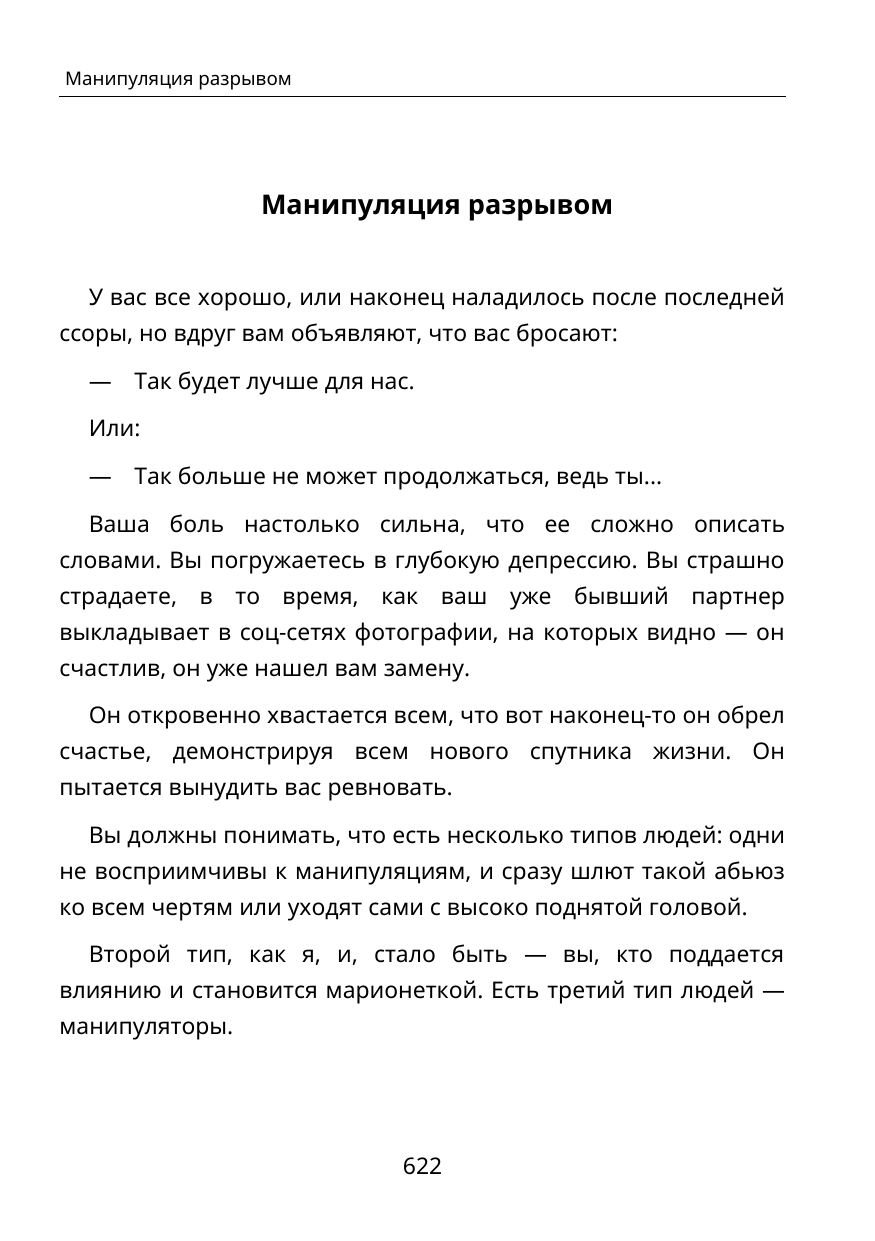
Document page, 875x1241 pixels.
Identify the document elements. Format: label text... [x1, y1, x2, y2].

text У вас все хорошо, или наконец наладилось после последней ссоры, но вдруг вам объявляют, что вас бросают: [59, 281, 786, 348]
list Так больше не может продолжаться, ведь ты... [59, 460, 786, 491]
text Ваша боль настолько сильна, что ее сложно описать словами. Вы погружаетесь в глубокую депрессию. Вы страшно страдаете, в то время, как ваш уже бывший партнер выкладывает в соц-сетях фотографии, на которых видно — он счастлив, он уже нашел вам замену. [59, 508, 786, 683]
text Второй тип, как я, и, стало быть — вы, кто поддается влиянию и становится марионеткой. Есть третий тип людей — манипуляторы. [59, 938, 786, 1042]
list Так будет лучше для нас. [59, 365, 786, 396]
text Он откровенно хвастается всем, что вот наконец-то он обрел счастье, демонстрируя всем нового спутника жизни. Он пытается вынудить вас ревновать. [59, 699, 786, 802]
text Вы должны понимать, что есть несколько типов людей: одни не восприимчивы к манипуляциям, и сразу шлют такой абьюз ко всем чертям или уходят сами с высоко поднятой головой. [59, 819, 786, 922]
text Или: [59, 412, 786, 444]
subtitle Манипуляция разрывом [59, 185, 786, 222]
